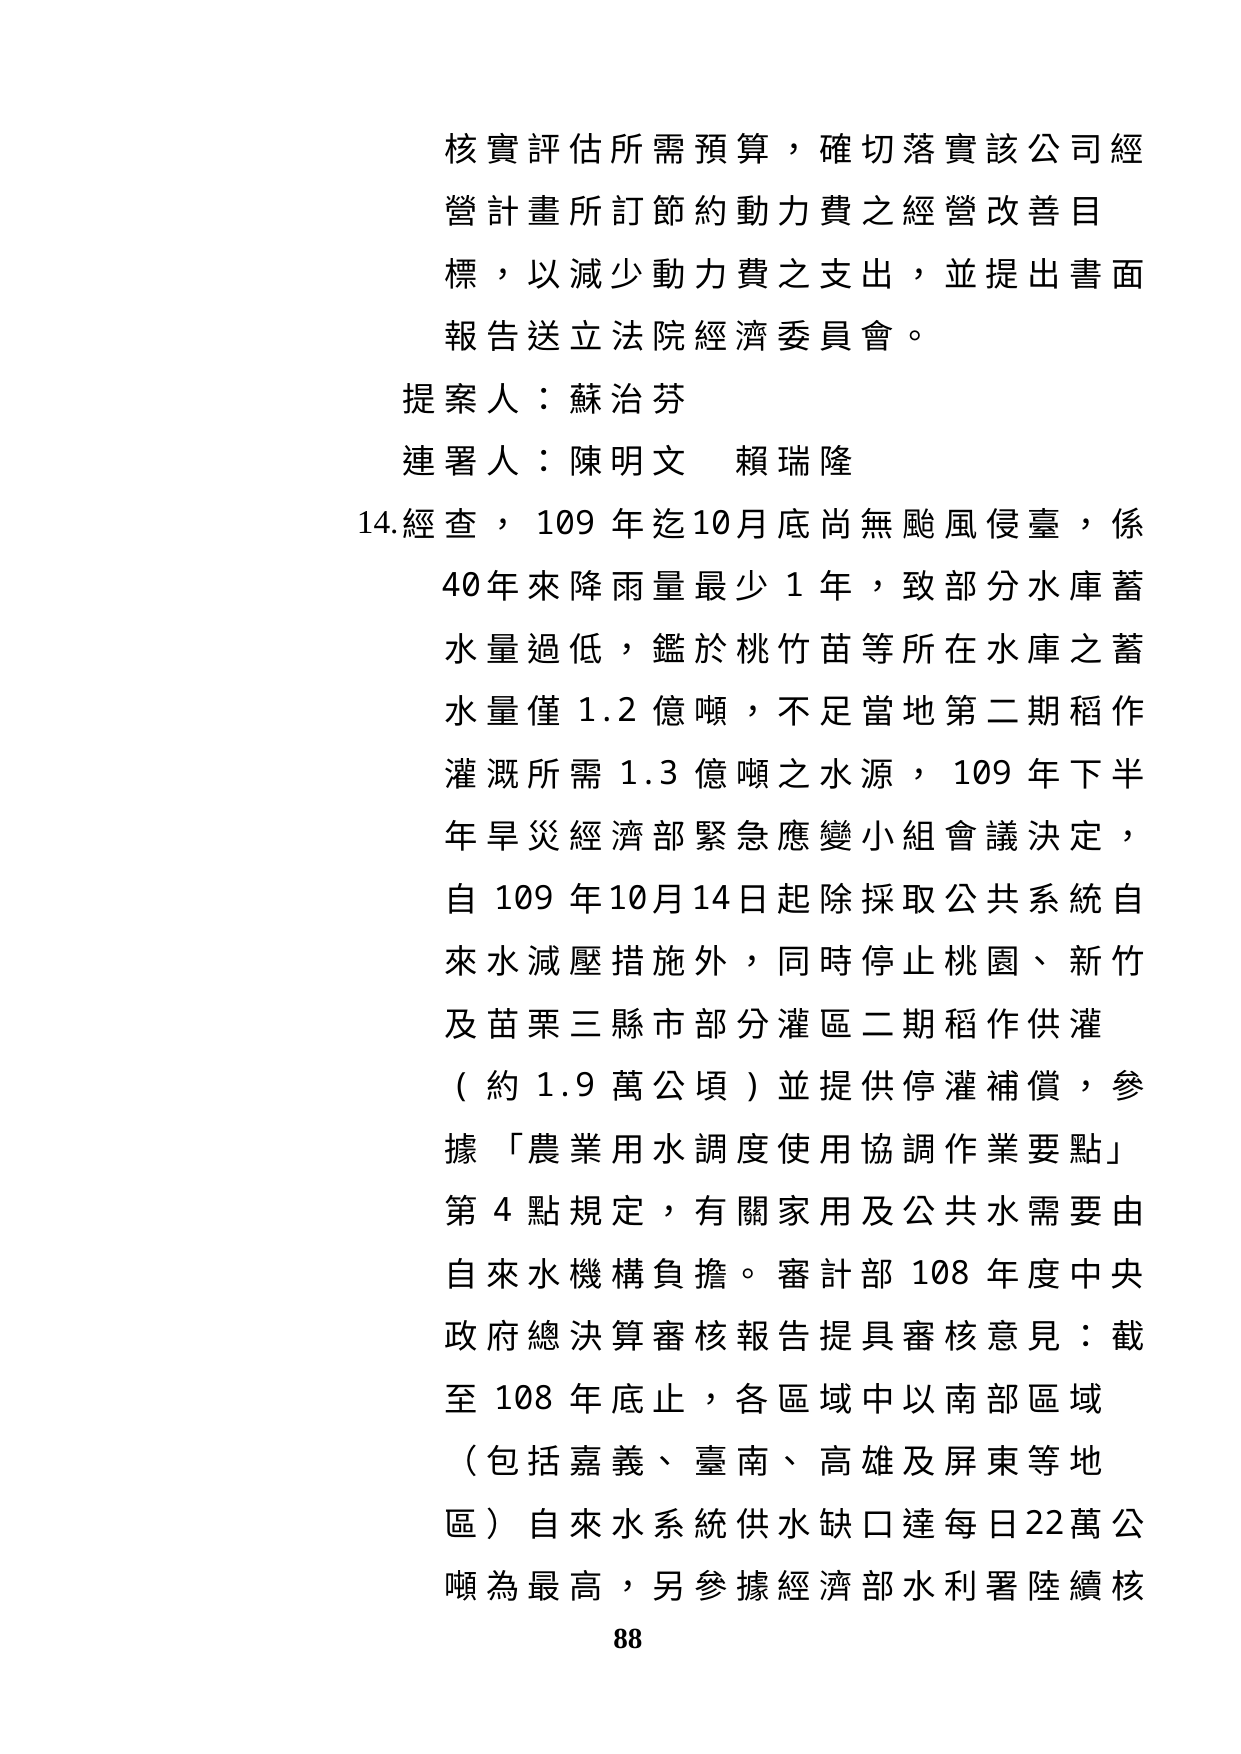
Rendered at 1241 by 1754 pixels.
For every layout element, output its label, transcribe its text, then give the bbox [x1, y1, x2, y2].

list 經查，109年迄10月底尚無颱風侵臺，係40年來降雨量最少1年，致部分水庫蓄水量過低，鑑於桃竹苗等所在水庫之蓄水量僅1.2億噸，不足當地第二期稻作灌溉所需1.3億噸之水源，109年下半年旱災經濟部緊急應變小組會議決定，自109年10月14日起除採取公共系統自來水減壓措施外，同時停止桃園、新竹及苗栗三縣市部分灌區二期稻作供灌(約1.9萬公頃)並提供停灌補償，參據「農業用水調度使用協調作業要點」第4點規定，有關家用及公共水需要由自來水機構負擔。審計部108年度中央政府總決算審核報告提具審核意見：截至108年底止，各區域中以南部區域（包括嘉義、臺南、高雄及屏東等地區）自來水系統供水缺口達每日22萬公噸為最高，另參據經濟部水利署陸續核 [328, 480, 1148, 1605]
list 核實評估所需預算，確切落實該公司經營計畫所訂節約動力費之經營改善目標，以減少動力費之支出，並提出書面報告送立法院經濟委員會。 [328, 105, 1148, 355]
text 連署人：陳明文 賴瑞隆 [384, 417, 1044, 480]
text 提案人：蘇治芬 [384, 355, 1044, 417]
